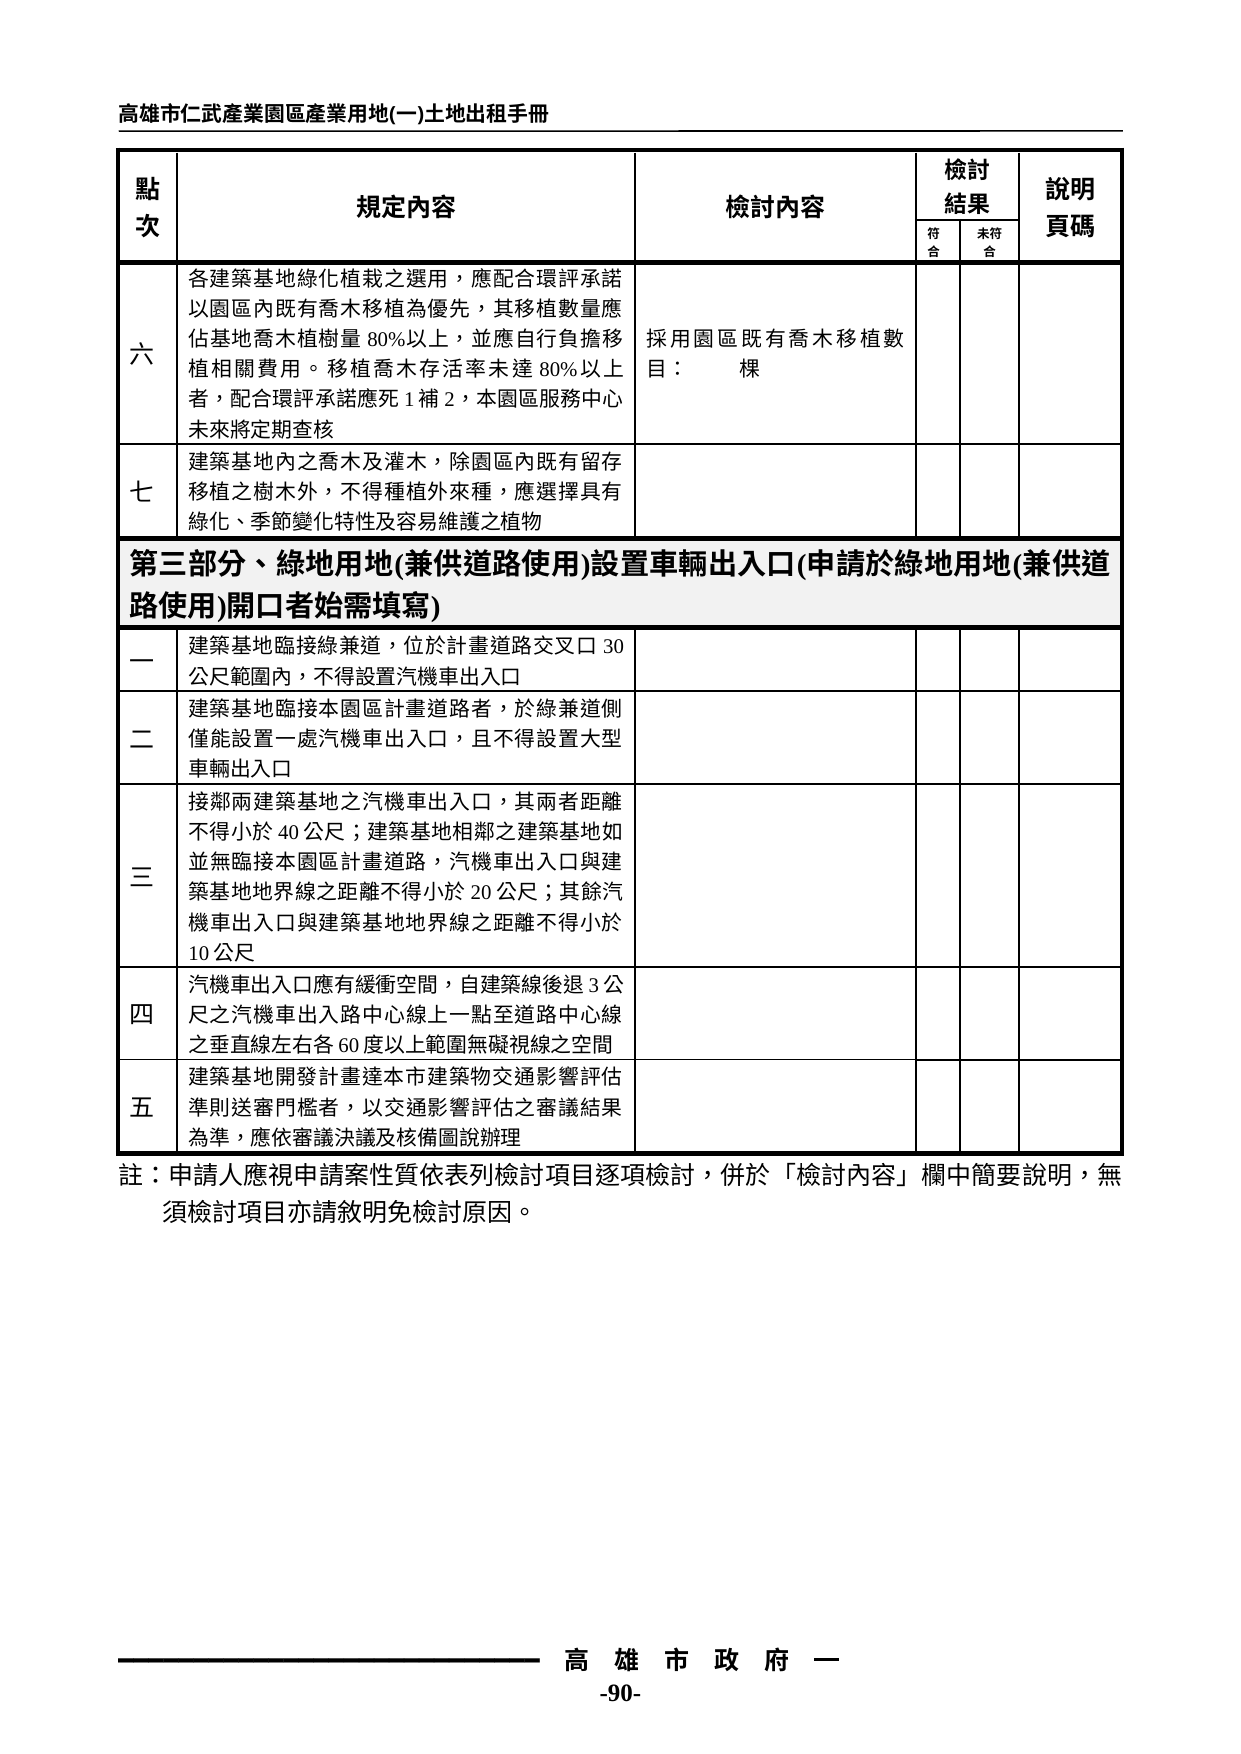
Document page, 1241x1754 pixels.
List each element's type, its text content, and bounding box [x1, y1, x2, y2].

table_cell [1020, 1061, 1120, 1151]
table_cell [961, 785, 1018, 966]
table_cell 採用園區既有喬木移植數目： 棵 [636, 265, 915, 443]
table_cell 建築基地內之喬木及灌木，除園區內既有留存移植之樹木外，不得種植外來種，應選擇具有綠化、季節變化特性及容易維護之植物 [178, 445, 634, 536]
table_cell [636, 785, 915, 966]
table_cell 建築基地開發計畫達本市建築物交通影響評估準則送審門檻者，以交通影響評估之審議結果為準，應依審議決議及核備圖說辦理 [178, 1060, 634, 1151]
table_cell [917, 265, 959, 443]
table_cell [1020, 630, 1120, 690]
table_cell [917, 692, 959, 783]
text 註：申請人應視申請案性質依表列檢討項目逐項檢討，併於「檢討內容」欄中簡要說明，無須檢討項目亦請敘明免檢討原因。 [118, 1156, 1122, 1228]
table_cell [1020, 785, 1120, 966]
table_cell [961, 445, 1018, 536]
table_cell [1020, 445, 1120, 536]
table_cell [1020, 265, 1120, 443]
table_cell [636, 630, 915, 690]
table_cell 第三部分、綠地用地(兼供道路使用)設置車輛出入口(申請於綠地用地(兼供道路使用)開口者始需填寫) [120, 541, 1120, 625]
table_cell 五 [120, 1060, 176, 1151]
table_cell [961, 630, 1018, 690]
table_cell [917, 968, 959, 1058]
table_cell [961, 1061, 1018, 1151]
table_cell [636, 968, 915, 1058]
table_cell [961, 265, 1018, 443]
table_cell 六 [120, 265, 176, 443]
table_cell 三 [120, 785, 176, 966]
table_cell 建築基地臨接本園區計畫道路者，於綠兼道側僅能設置一處汽機車出入口，且不得設置大型車輛出入口 [178, 692, 634, 783]
table_cell 四 [120, 968, 176, 1058]
table_cell 七 [120, 445, 176, 536]
table_cell 未符合 [961, 221, 1018, 260]
table_cell [1020, 692, 1120, 783]
table_cell [917, 1061, 959, 1151]
table_cell 一 [120, 630, 176, 690]
table_cell [917, 630, 959, 690]
table_cell [917, 785, 959, 966]
table_cell 建築基地臨接綠兼道，位於計畫道路交叉口30公尺範圍內，不得設置汽機車出入口 [178, 630, 634, 690]
table_header 檢討 結果 [917, 152, 1019, 219]
table_header 點次 [120, 152, 177, 260]
table_cell [636, 1060, 915, 1151]
table_header 檢討內容 [636, 152, 916, 260]
table_cell [917, 445, 959, 536]
table_cell [636, 445, 915, 536]
table_cell 二 [120, 692, 176, 783]
table_header 說明 頁碼 [1020, 152, 1120, 260]
table_cell 各建築基地綠化植栽之選用，應配合環評承諾以園區內既有喬木移植為優先，其移植數量應佔基地喬木植樹量80%以上，並應自行負擔移植相關費用。移植喬木存活率未達80%以上者，配合環評承諾應死1補2，本園區服務中心未來將定期查核 [178, 265, 634, 443]
table_cell [961, 968, 1018, 1058]
table_cell 符合 [917, 221, 959, 260]
table_header 規定內容 [178, 152, 635, 260]
table_cell [961, 692, 1018, 783]
table_cell [1020, 968, 1120, 1058]
table_cell [636, 692, 915, 783]
table_cell 汽機車出入口應有緩衝空間，自建築線後退3公尺之汽機車出入路中心線上一點至道路中心線之垂直線左右各60度以上範圍無礙視線之空間 [178, 968, 634, 1058]
table_cell 接鄰兩建築基地之汽機車出入口，其兩者距離不得小於40公尺；建築基地相鄰之建築基地如並無臨接本園區計畫道路，汽機車出入口與建築基地地界線之距離不得小於20公尺；其餘汽機車出入口與建築基地地界線之距離不得小於10公尺 [178, 785, 634, 966]
